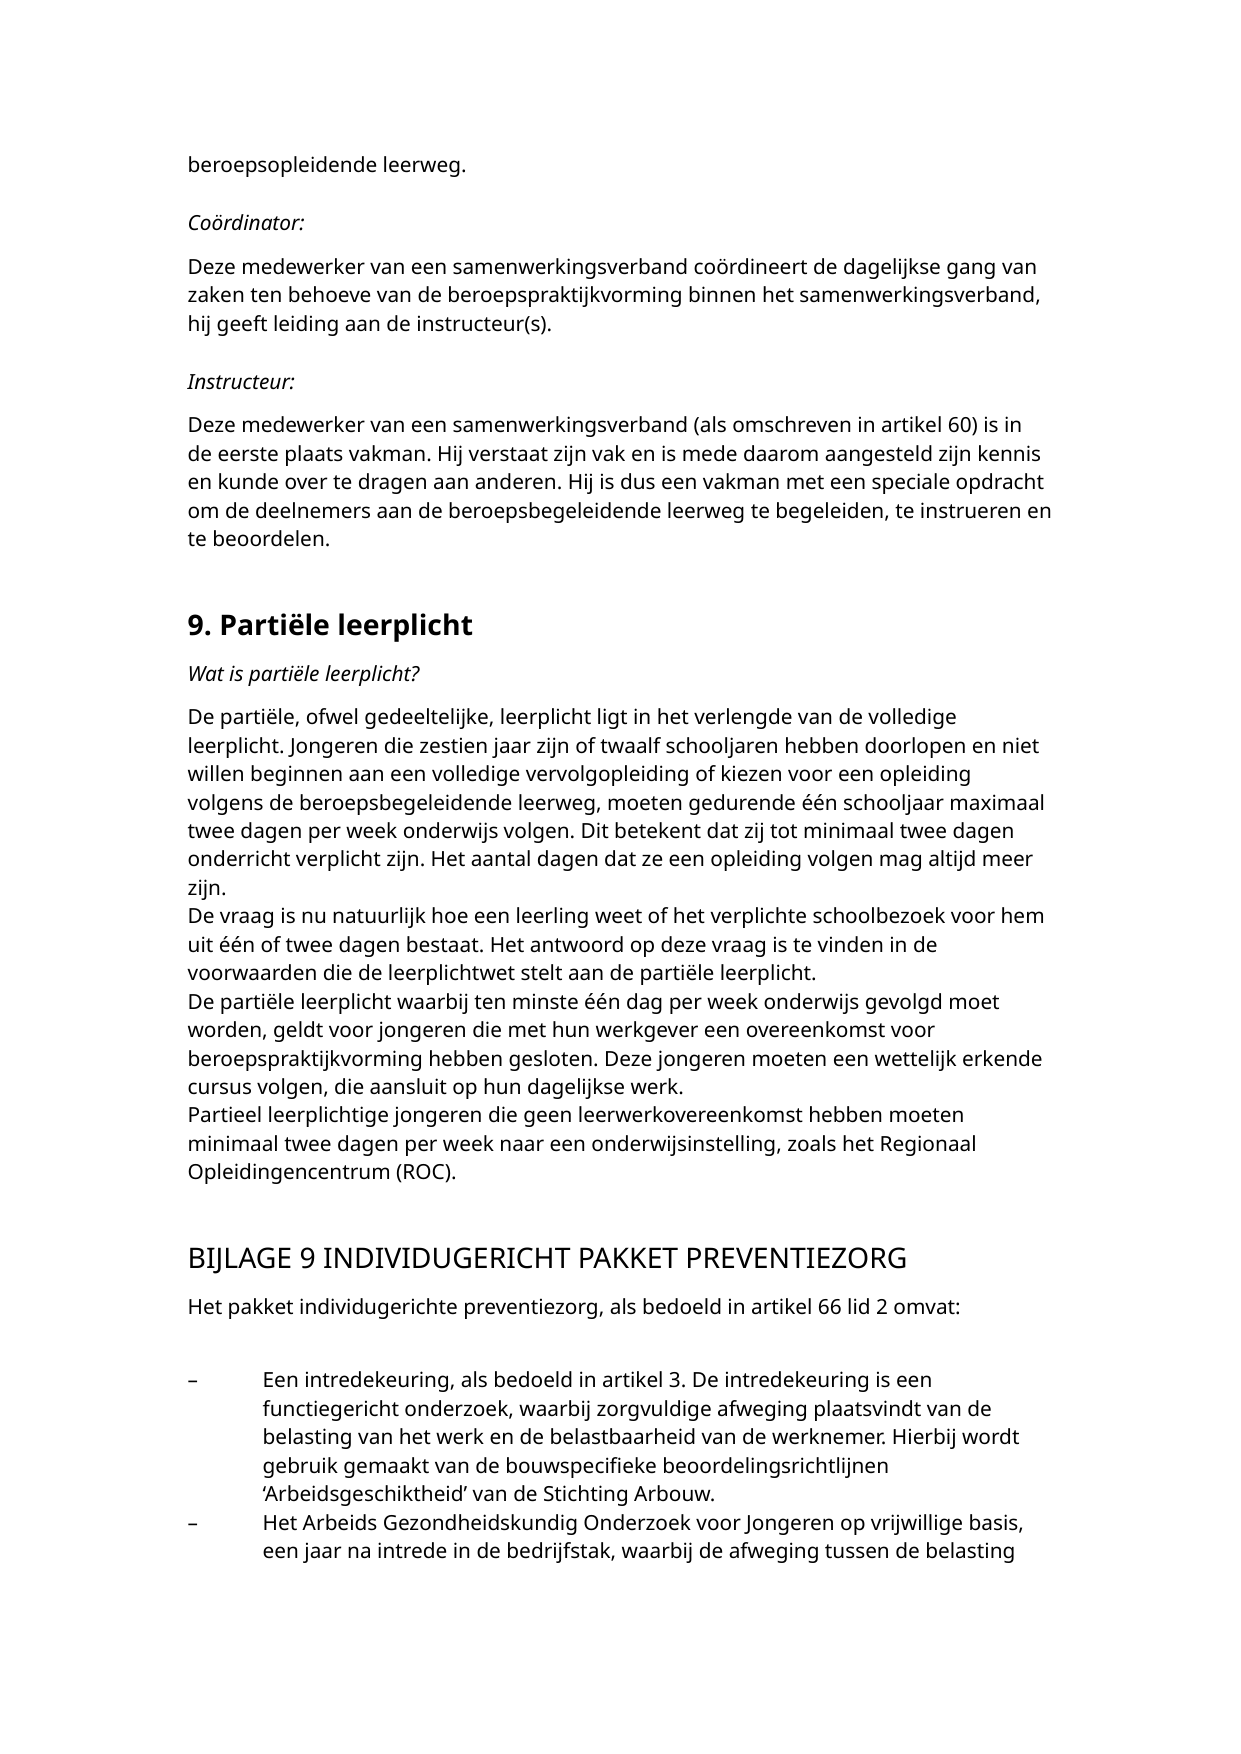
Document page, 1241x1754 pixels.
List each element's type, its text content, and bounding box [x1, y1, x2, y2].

list Het Arbeids Gezondheidskundig Onderzoek voor Jongeren op vrijwillige basis, een jaar na intrede in de bedrijfstak, waarbij de afweging tussen de belasting [187, 1508, 1053, 1564]
text beroepsopleidende leerweg. [187, 150, 1053, 178]
text De partiële leerplicht waarbij ten minste één dag per week onderwijs gevolgd moet worden, geldt voor jongeren die met hun werkgever een overeenkomst voor beroepspraktijkvorming hebben gesloten. Deze jongeren moeten een wettelijk erkende cursus volgen, die aansluit op hun dagelijkse werk. [187, 987, 1053, 1101]
text Partieel leerplichtige jongeren die geen leerwerkovereenkomst hebben moeten minimaal twee dagen per week naar een onderwijsinstelling, zoals het Regionaal Opleidingencentrum (ROC). [187, 1101, 1053, 1186]
text Instructeur: [187, 367, 1053, 396]
text Het pakket individugerichte preventiezorg, als bedoeld in artikel 66 lid 2 omvat: [187, 1292, 1053, 1320]
text Deze medewerker van een samenwerkingsverband (als omschreven in artikel 60) is in de eerste plaats vakman. Hij verstaat zijn vak en is mede daarom aangesteld zijn kennis en kunde over te dragen aan anderen. Hij is dus een vakman met een speciale opdracht om de deelnemers aan de beroepsbegeleidende leerweg te begeleiden, te instrueren en te beoordelen. [187, 411, 1053, 553]
text De partiële, ofwel gedeeltelijke, leerplicht ligt in het verlengde van de volledige leerplicht. Jongeren die zestien jaar zijn of twaalf schooljaren hebben doorlopen en niet willen beginnen aan een volledige vervolgopleiding of kiezen voor een opleiding volgens de beroepsbegeleidende leerweg, moeten gedurende één schooljaar maximaal twee dagen per week onderwijs volgen. Dit betekent dat zij tot minimaal twee dagen onderricht verplicht zijn. Het aantal dagen dat ze een opleiding volgen mag altijd meer zijn. [187, 702, 1053, 901]
text Coördinator: [187, 208, 1053, 237]
subtitle 9. Partiële leerplicht [187, 605, 1053, 644]
list Een intredekeuring, als bedoeld in artikel 3. De intredekeuring is een functiegericht onderzoek, waarbij zorgvuldige afweging plaatsvindt van de belasting van het werk en de belastbaarheid van de werknemer. Hierbij wordt gebruik gemaakt van de bouwspecifieke beoordelingsrichtlijnen ‘Arbeidsgeschiktheid’ van de Stichting Arbouw. [187, 1365, 1053, 1508]
text Wat is partiële leerplicht? [187, 659, 1053, 687]
text Deze medewerker van een samenwerkingsverband coördineert de dagelijkse gang van zaken ten behoeve van de beroepspraktijkvorming binnen het samenwerkingsverband, hij geeft leiding aan de instructeur(s). [187, 252, 1053, 337]
text De vraag is nu natuurlijk hoe een leerling weet of het verplichte schoolbezoek voor hem uit één of twee dagen bestaat. Het antwoord op deze vraag is te vinden in de voorwaarden die de leerplichtwet stelt aan de partiële leerplicht. [187, 901, 1053, 987]
subtitle BIJLAGE 9 INDIVIDUGERICHT PAKKET PREVENTIEZORG [187, 1238, 1053, 1277]
